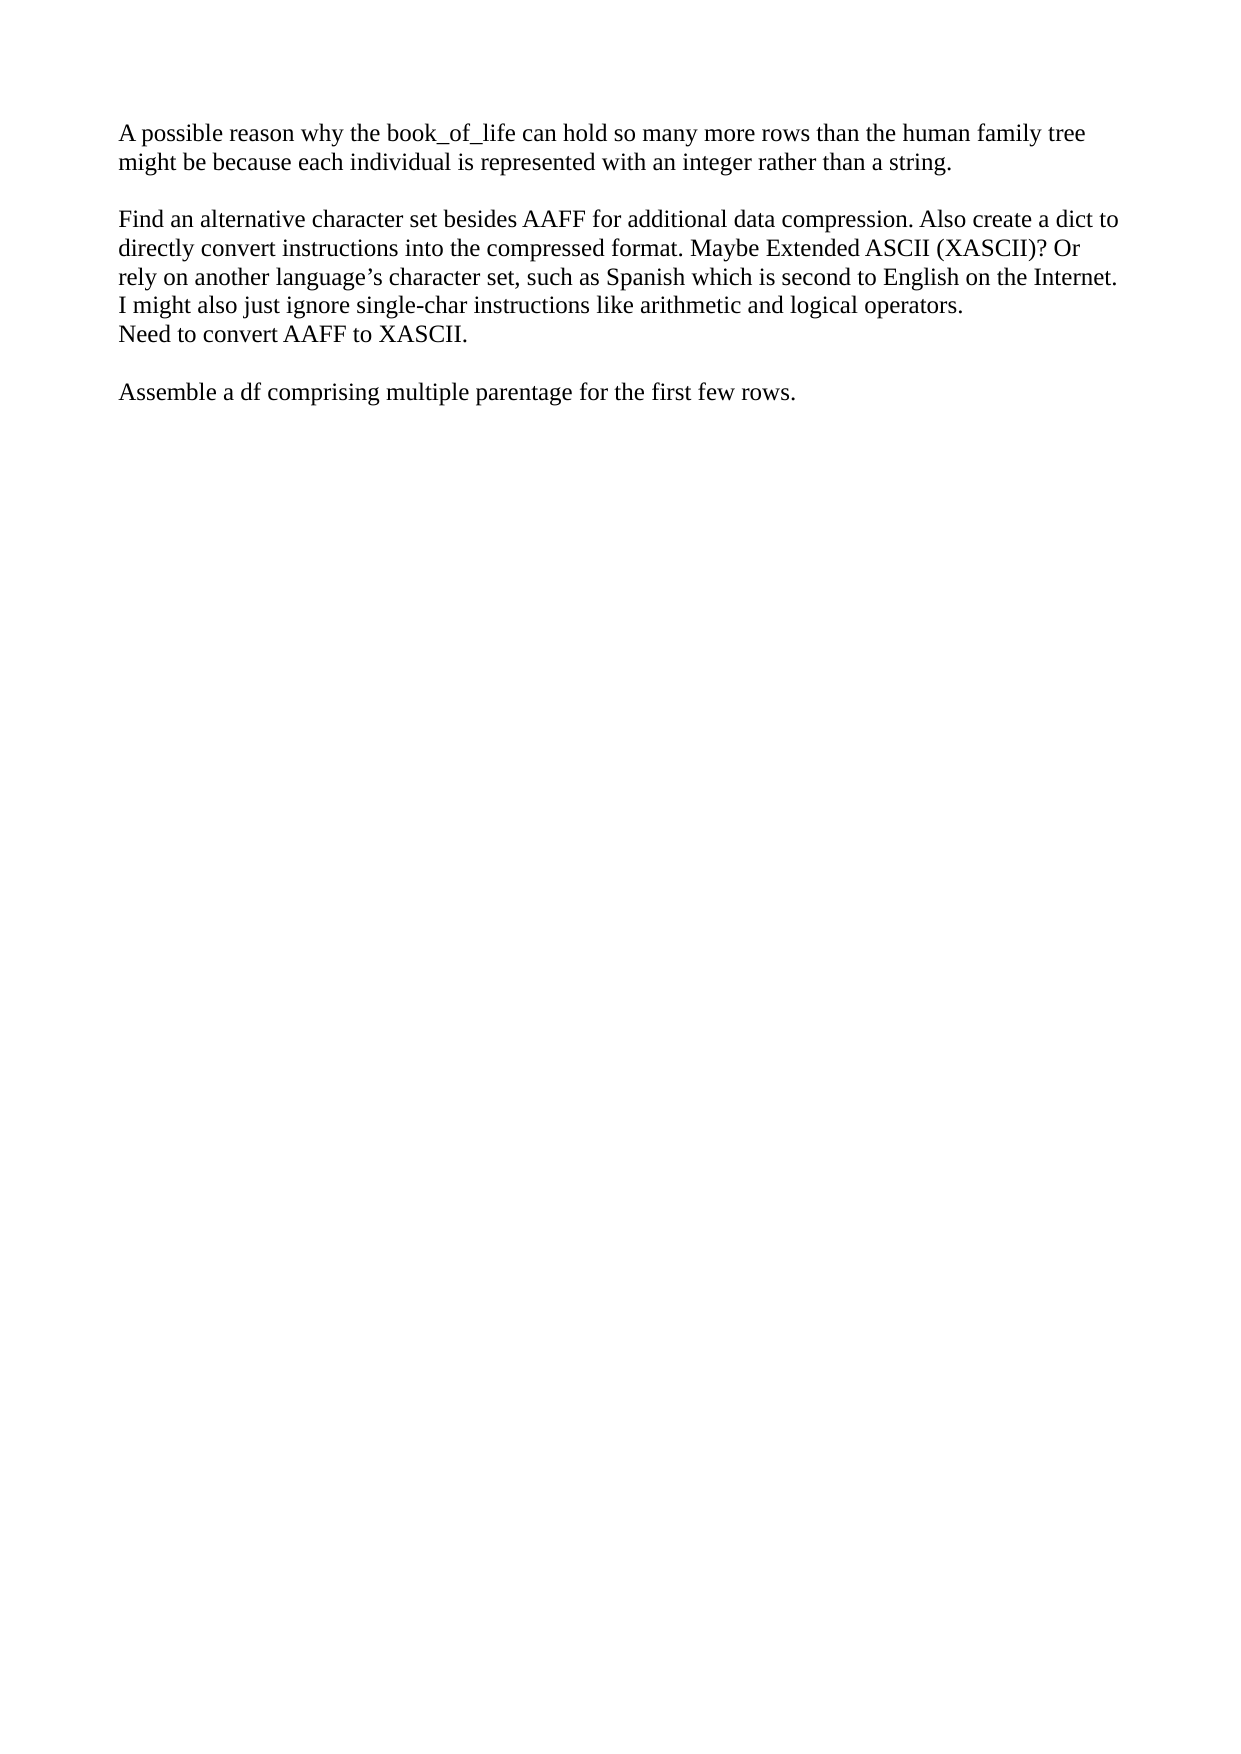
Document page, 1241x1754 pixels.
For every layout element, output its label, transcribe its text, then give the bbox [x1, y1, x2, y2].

text A possible reason why the book_of_life can hold so many more rows than the human family tree might be because each individual is represented with an integer rather than a string. [118, 118, 1122, 176]
text Find an alternative character set besides AAFF for additional data compression. Also create a dict to directly convert instructions into the compressed format. Maybe Extended ASCII (XASCII)? Or rely on another language’s character set, such as Spanish which is second to English on the Internet. I might also just ignore single-char instructions like arithmetic and logical operators. [118, 204, 1122, 319]
text Assemble a df comprising multiple parentage for the first few rows. [118, 377, 1122, 406]
text Need to convert AAFF to XASCII. [118, 319, 1122, 348]
